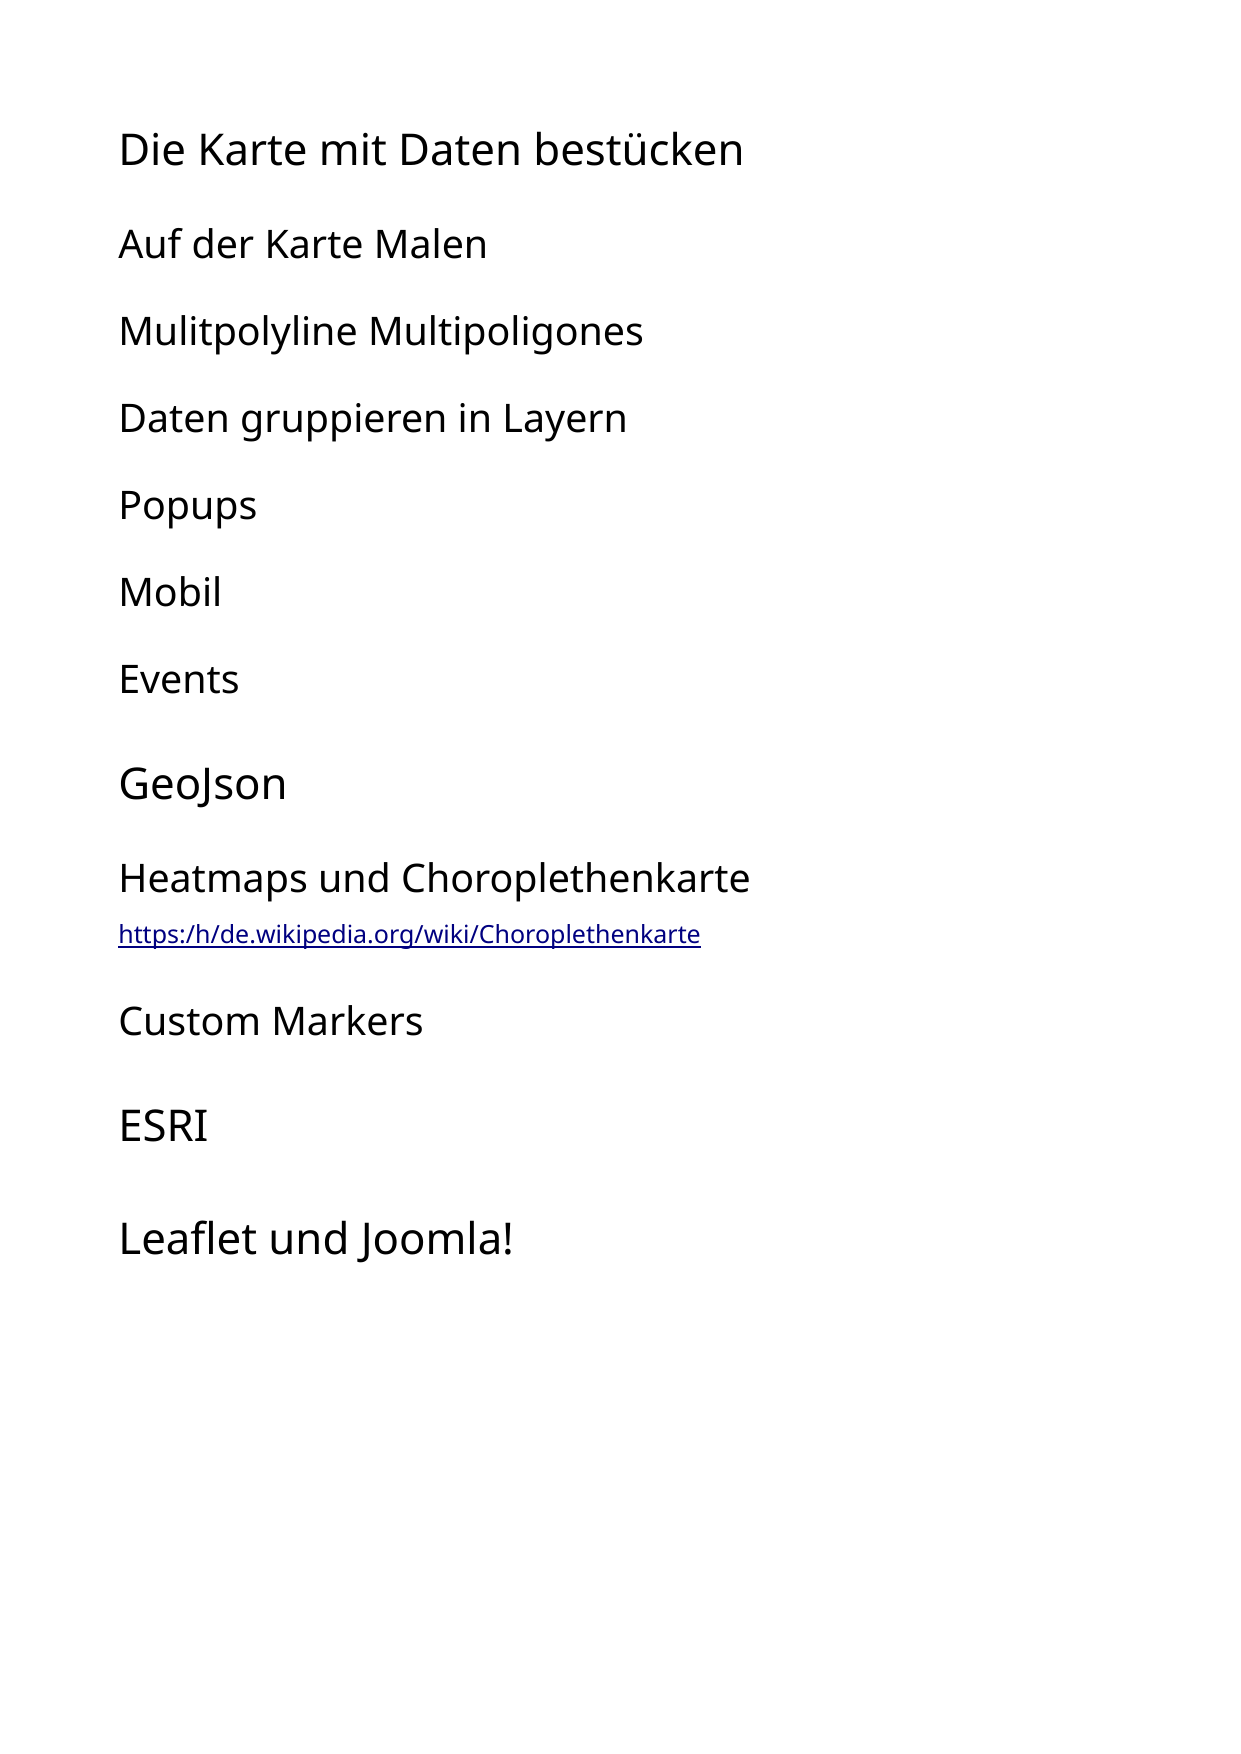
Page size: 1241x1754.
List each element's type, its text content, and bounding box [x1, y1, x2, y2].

text https:/h/de.wikipedia.org/wiki/Choroplethenkarte [118, 917, 1122, 951]
subtitle Mobil [118, 564, 1122, 618]
subtitle Custom Markers [118, 993, 1122, 1047]
subtitle ESRI [118, 1095, 1122, 1154]
subtitle Daten gruppieren in Layern [118, 390, 1122, 444]
subtitle Die Karte mit Daten bestücken [118, 118, 1122, 178]
subtitle Leaflet und Joomla! [118, 1207, 1122, 1267]
subtitle Auf der Karte Malen [118, 216, 1122, 270]
subtitle Popups [118, 477, 1122, 531]
subtitle GeoJson [118, 753, 1122, 812]
subtitle Heatmaps und Choroplethenkarte [118, 851, 1122, 904]
subtitle Events [118, 651, 1122, 705]
subtitle Mulitpolyline Multipoligones [118, 303, 1122, 357]
